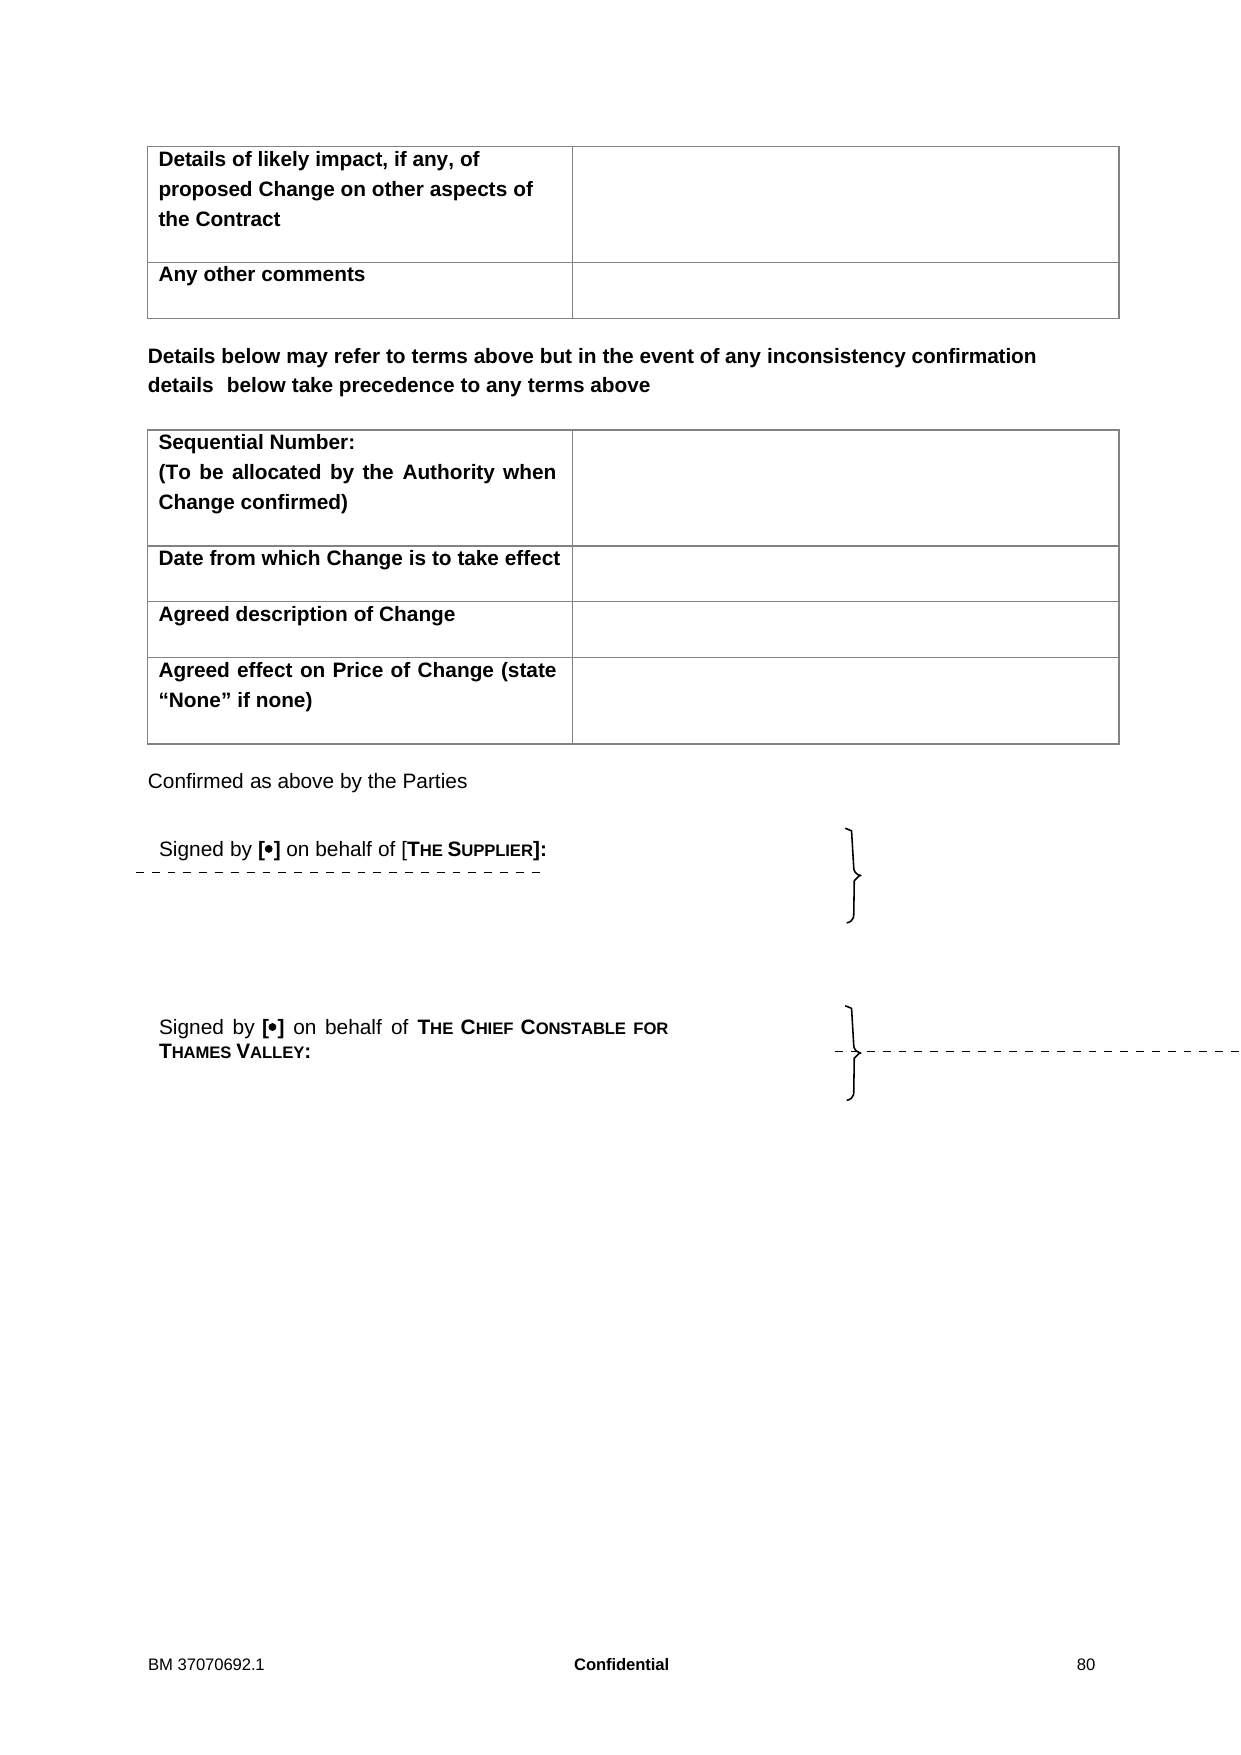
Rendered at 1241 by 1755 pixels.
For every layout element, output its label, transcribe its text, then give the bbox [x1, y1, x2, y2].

text [853, 1014, 1161, 1039]
text [855, 1039, 1161, 1063]
table_header Sequential Number: (To be allocated by the Authority when Change confirmed) [148, 431, 572, 545]
subtitle Details below may refer to terms above but in the event of any inconsistency confirmation details below take precedence to any terms above [148, 343, 1095, 397]
table_header Details of likely impact, if any, of proposed Change on other aspects of the Contract [148, 147, 572, 262]
table_cell [573, 263, 1118, 318]
text Confirmed as above by the Parties [148, 769, 1161, 793]
text THAMES VALLEY: [159, 1039, 857, 1063]
table_cell [573, 547, 1118, 601]
table_cell [573, 602, 1118, 657]
table_cell Date from which Change is to take effect [148, 547, 572, 601]
text Signed by [] on behalf of [THE SUPPLIER]: [159, 837, 852, 861]
table_header [573, 147, 1118, 262]
table_header [573, 431, 1118, 545]
table_cell Agreed effect on Price of Change (state “None” if none) [148, 658, 572, 743]
table_cell Agreed description of Change [148, 602, 572, 657]
text [853, 837, 1161, 861]
text Signed by [] on behalf of THE CHIEF CONSTABLE FOR [159, 1014, 852, 1039]
table_cell Any other comments [148, 263, 572, 318]
table_cell [573, 658, 1118, 743]
